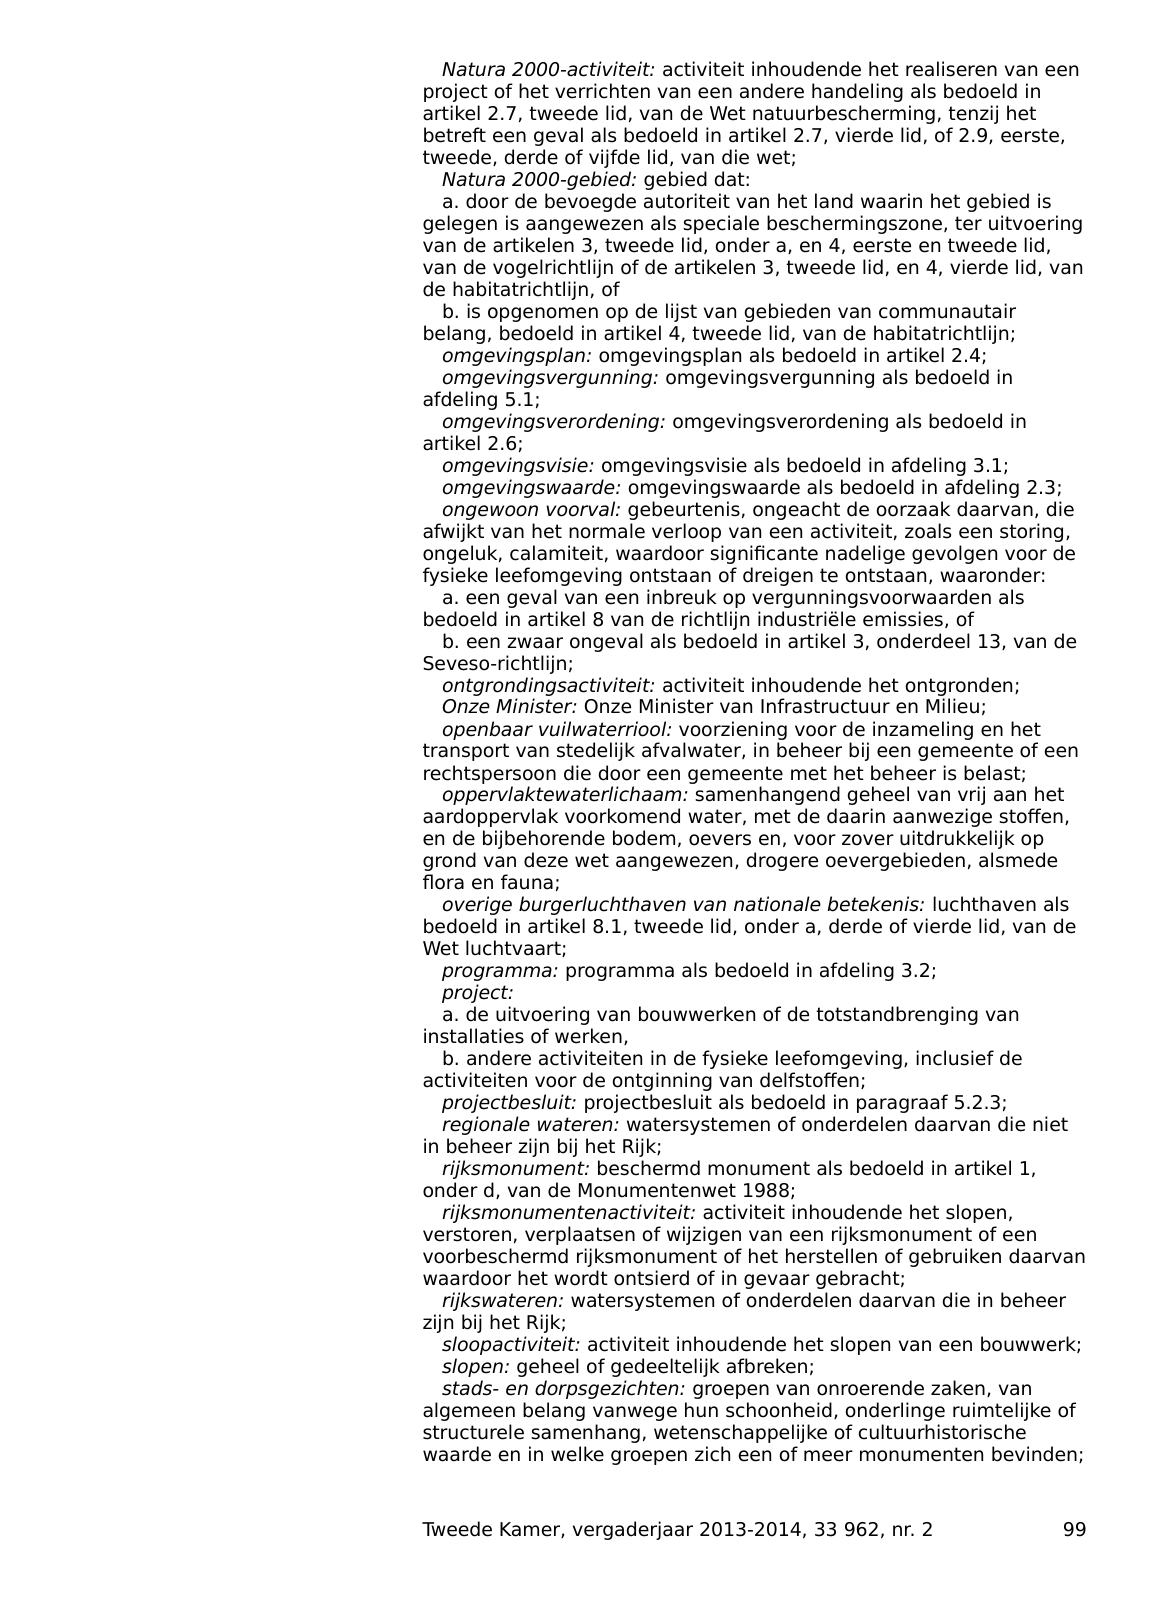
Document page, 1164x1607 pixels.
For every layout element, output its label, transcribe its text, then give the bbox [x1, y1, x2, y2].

text ongewoon voorval: gebeurtenis, ongeacht de oorzaak daarvan, die afwijkt van het normale verloop van een activiteit, zoals een storing, ongeluk, calamiteit, waardoor significante nadelige gevolgen voor de fysieke leefomgeving ontstaan of dreigen te ontstaan, waaronder: [422, 499, 1087, 587]
text regionale wateren: watersystemen of onderdelen daarvan die niet in beheer zijn bij het Rijk; [422, 1114, 1087, 1158]
text omgevingsverordening: omgevingsverordening als bedoeld in artikel 2.6; [422, 411, 1087, 455]
text overige burgerluchthaven van nationale betekenis: luchthaven als bedoeld in artikel 8.1, tweede lid, onder a, derde of vierde lid, van de Wet luchtvaart; [422, 894, 1087, 960]
text a. een geval van een inbreuk op vergunningsvoorwaarden als bedoeld in artikel 8 van de richtlijn industriële emissies, of [422, 587, 1087, 631]
text stads- en dorpsgezichten: groepen van onroerende zaken, van algemeen belang vanwege hun schoonheid, onderlinge ruimtelijke of structurele samenhang, wetenschappelijke of cultuurhistorische waarde en in welke groepen zich een of meer monumenten bevinden; [422, 1378, 1087, 1466]
text slopen: geheel of gedeeltelijk afbreken; [422, 1356, 1087, 1378]
text a. de uitvoering van bouwwerken of de totstandbrenging van installaties of werken, [422, 1004, 1087, 1048]
text openbaar vuilwaterriool: voorziening voor de inzameling en het transport van stedelijk afvalwater, in beheer bij een gemeente of een rechtspersoon die door een gemeente met het beheer is belast; [422, 718, 1087, 784]
text b. andere activiteiten in de fysieke leefomgeving, inclusief de activiteiten voor de ontginning van delfstoffen; [422, 1048, 1087, 1092]
text omgevingsvergunning: omgevingsvergunning als bedoeld in afdeling 5.1; [422, 367, 1087, 411]
text omgevingsplan: omgevingsplan als bedoeld in artikel 2.4; [422, 345, 1087, 367]
text oppervlaktewaterlichaam: samenhangend geheel van vrij aan het aardoppervlak voorkomend water, met de daarin aanwezige stoffen, en de bijbehorende bodem, oevers en, voor zover uitdrukkelijk op grond van deze wet aangewezen, drogere oevergebieden, alsmede flora en fauna; [422, 784, 1087, 894]
text Natura 2000-activiteit: activiteit inhoudende het realiseren van een project of het verrichten van een andere handeling als bedoeld in artikel 2.7, tweede lid, van de Wet natuurbescherming, tenzij het betreft een geval als bedoeld in artikel 2.7, vierde lid, of 2.9, eerste, tweede, derde of vijfde lid, van die wet; [422, 59, 1087, 169]
text programma: programma als bedoeld in afdeling 3.2; [422, 960, 1087, 982]
text b. een zwaar ongeval als bedoeld in artikel 3, onderdeel 13, van de Seveso-richtlijn; [422, 631, 1087, 674]
text sloopactiviteit: activiteit inhoudende het slopen van een bouwwerk; [422, 1334, 1087, 1356]
text rijkswateren: watersystemen of onderdelen daarvan die in beheer zijn bij het Rijk; [422, 1290, 1087, 1334]
text b. is opgenomen op de lijst van gebieden van communautair belang, bedoeld in artikel 4, tweede lid, van de habitatrichtlijn; [422, 301, 1087, 345]
text rijksmonumentenactiviteit: activiteit inhoudende het slopen, verstoren, verplaatsen of wijzigen van een rijksmonument of een voorbeschermd rijksmonument of het herstellen of gebruiken daarvan waardoor het wordt ontsierd of in gevaar gebracht; [422, 1202, 1087, 1290]
text Onze Minister: Onze Minister van Infrastructuur en Milieu; [422, 696, 1087, 718]
text projectbesluit: projectbesluit als bedoeld in paragraaf 5.2.3; [422, 1092, 1087, 1114]
text Natura 2000-gebied: gebied dat: [422, 169, 1087, 191]
text omgevingsvisie: omgevingsvisie als bedoeld in afdeling 3.1; [422, 455, 1087, 477]
text a. door de bevoegde autoriteit van het land waarin het gebied is gelegen is aangewezen als speciale beschermingszone, ter uitvoering van de artikelen 3, tweede lid, onder a, en 4, eerste en tweede lid, van de vogelrichtlijn of de artikelen 3, tweede lid, en 4, vierde lid, van de habitatrichtlijn, of [422, 191, 1087, 301]
text rijksmonument: beschermd monument als bedoeld in artikel 1, onder d, van de Monumentenwet 1988; [422, 1158, 1087, 1202]
text ontgrondingsactiviteit: activiteit inhoudende het ontgronden; [422, 674, 1087, 696]
text omgevingswaarde: omgevingswaarde als bedoeld in afdeling 2.3; [422, 477, 1087, 499]
text project: [422, 982, 1087, 1004]
